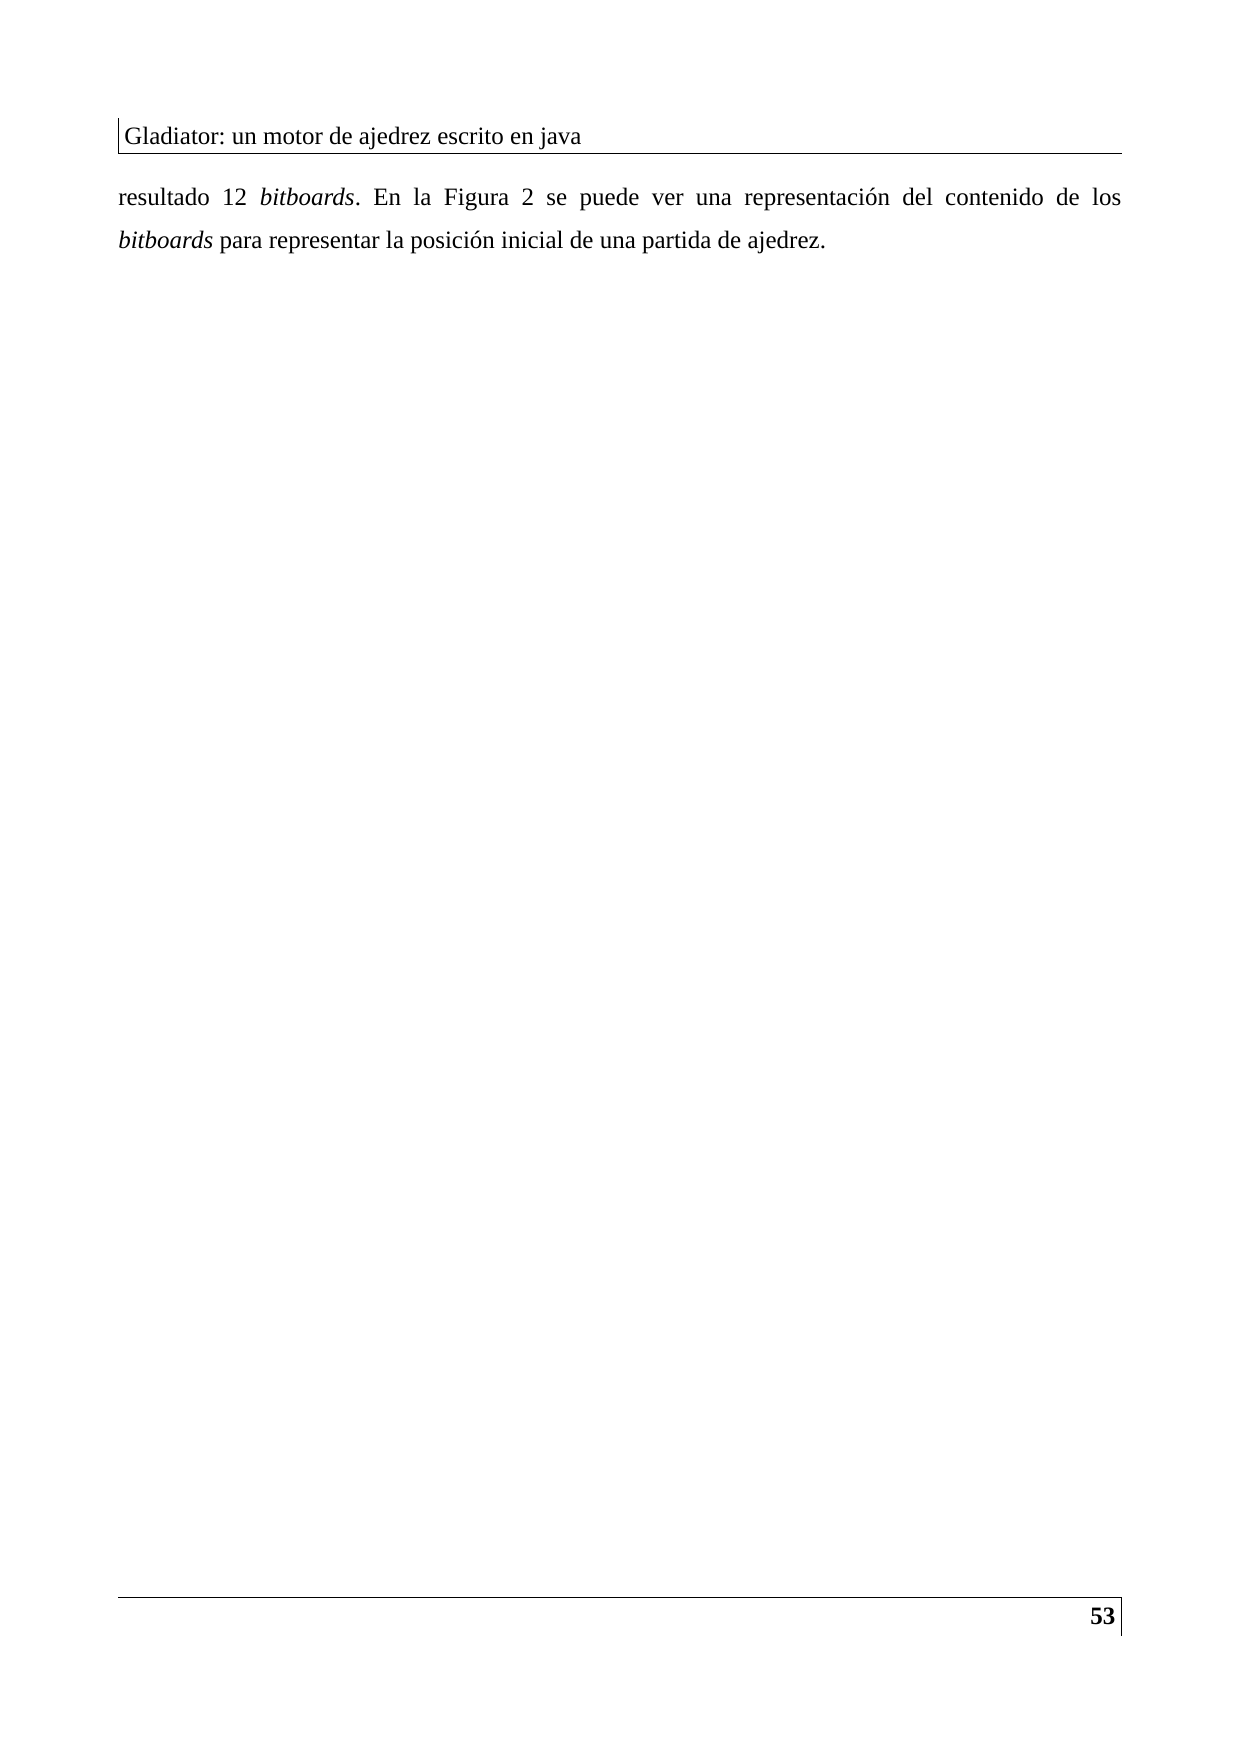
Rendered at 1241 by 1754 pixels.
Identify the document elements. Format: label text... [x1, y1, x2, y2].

text resultado 12 bitboards. En la Figura 2 se puede ver una representación del contenido de los bitboards para representar la posición inicial de una partida de ajedrez. [118, 182, 1122, 254]
